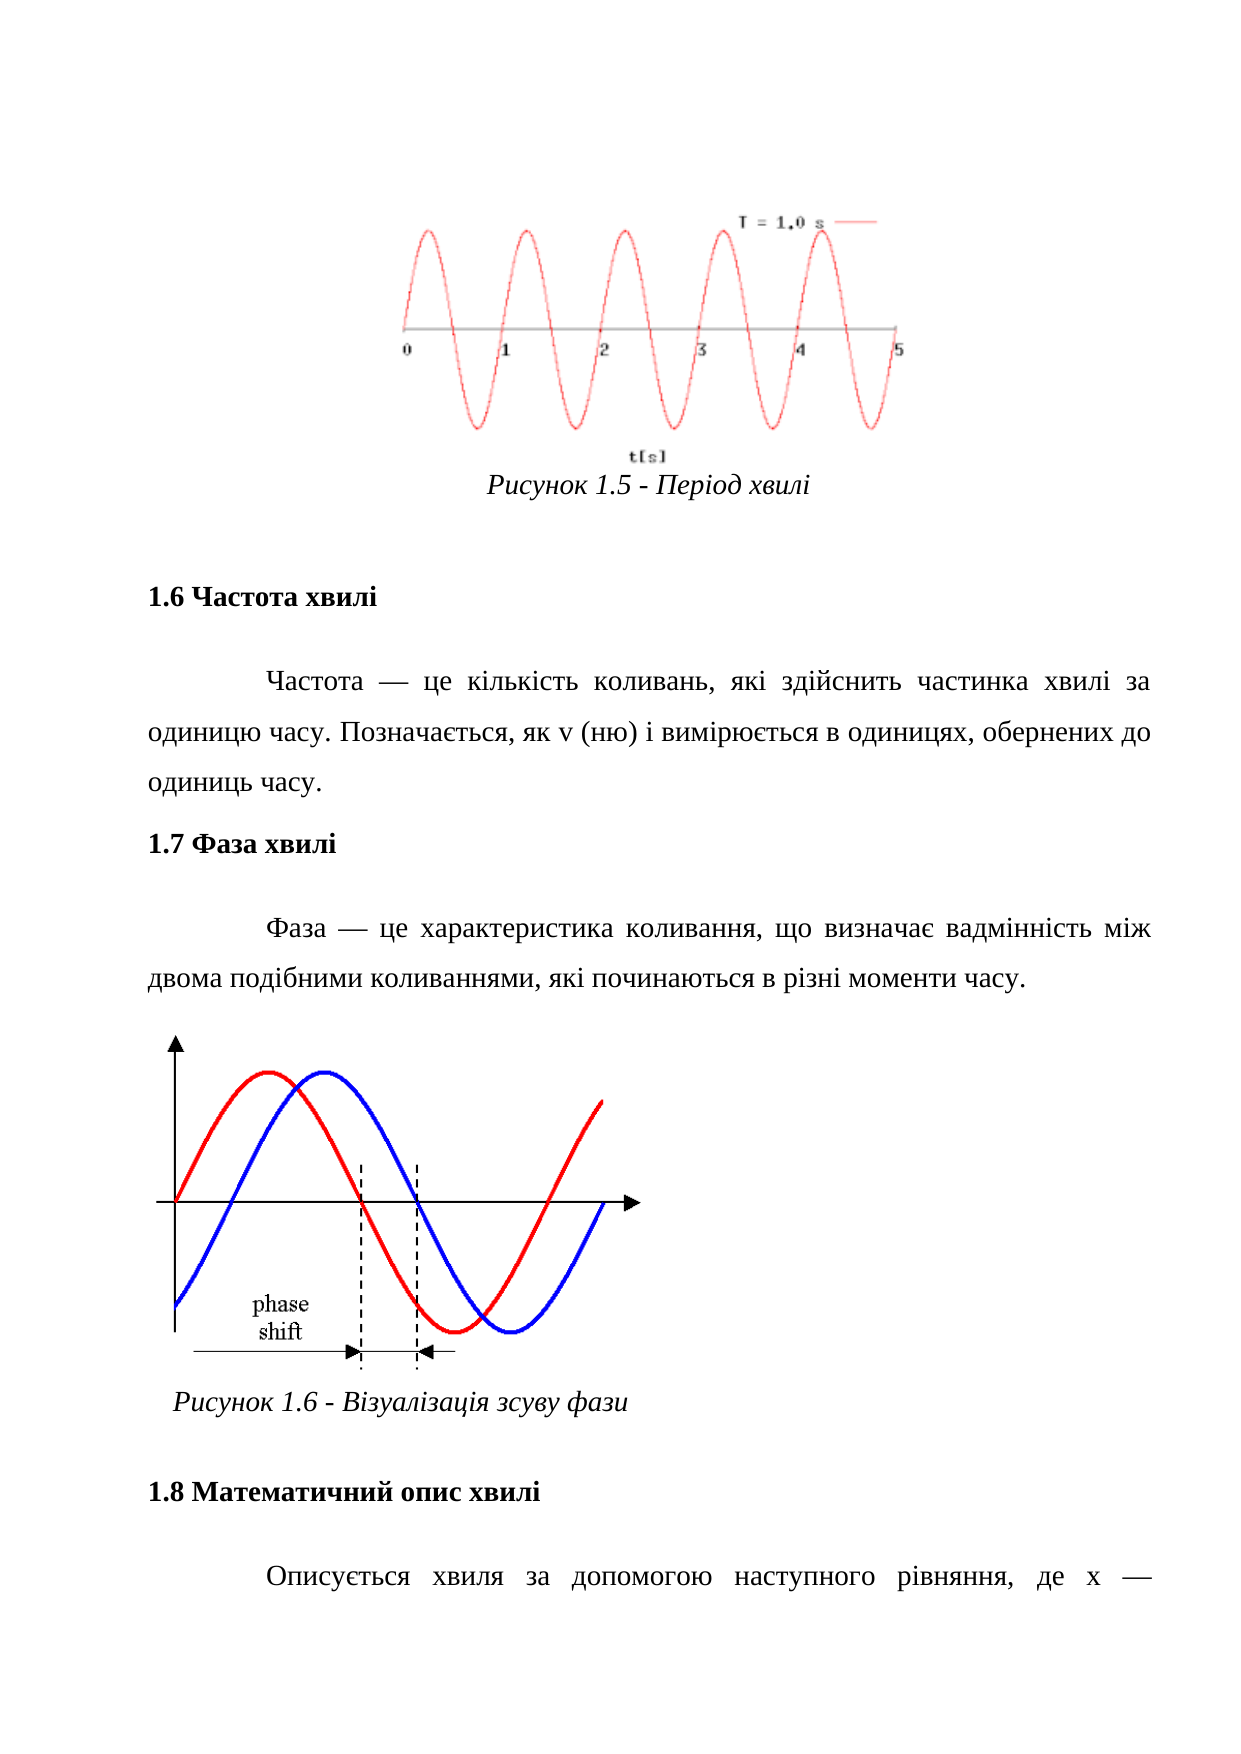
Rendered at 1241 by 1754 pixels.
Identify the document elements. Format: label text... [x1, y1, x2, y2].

subtitle 1.6 Частота хвилі [148, 579, 1152, 613]
text Рисунок 1.6 - Візуалізація зсуву фази [148, 1384, 656, 1417]
text Частота — це кількість коливань, які здійснить частинка хвилі за одиницю часу. Позначається, як v (ню) і вимірюється в одиницях, обернених до одиниць часу. [148, 663, 1152, 797]
picture [376, 193, 924, 467]
text Рисунок 1.5 - Період хвилі [376, 467, 923, 501]
subtitle 1.8 Математичний опис хвилі [148, 1474, 1152, 1508]
text Фаза — це характеристика коливання, що визначає вадмінність між двома подібними коливаннями, які починаються в різні моменти часу. [148, 910, 1152, 994]
subtitle 1.7 Фаза хвилі [148, 826, 1152, 859]
text Описується хвиля за допомогою наступного рівняння, де х — [148, 1558, 1152, 1592]
picture [147, 1023, 657, 1384]
